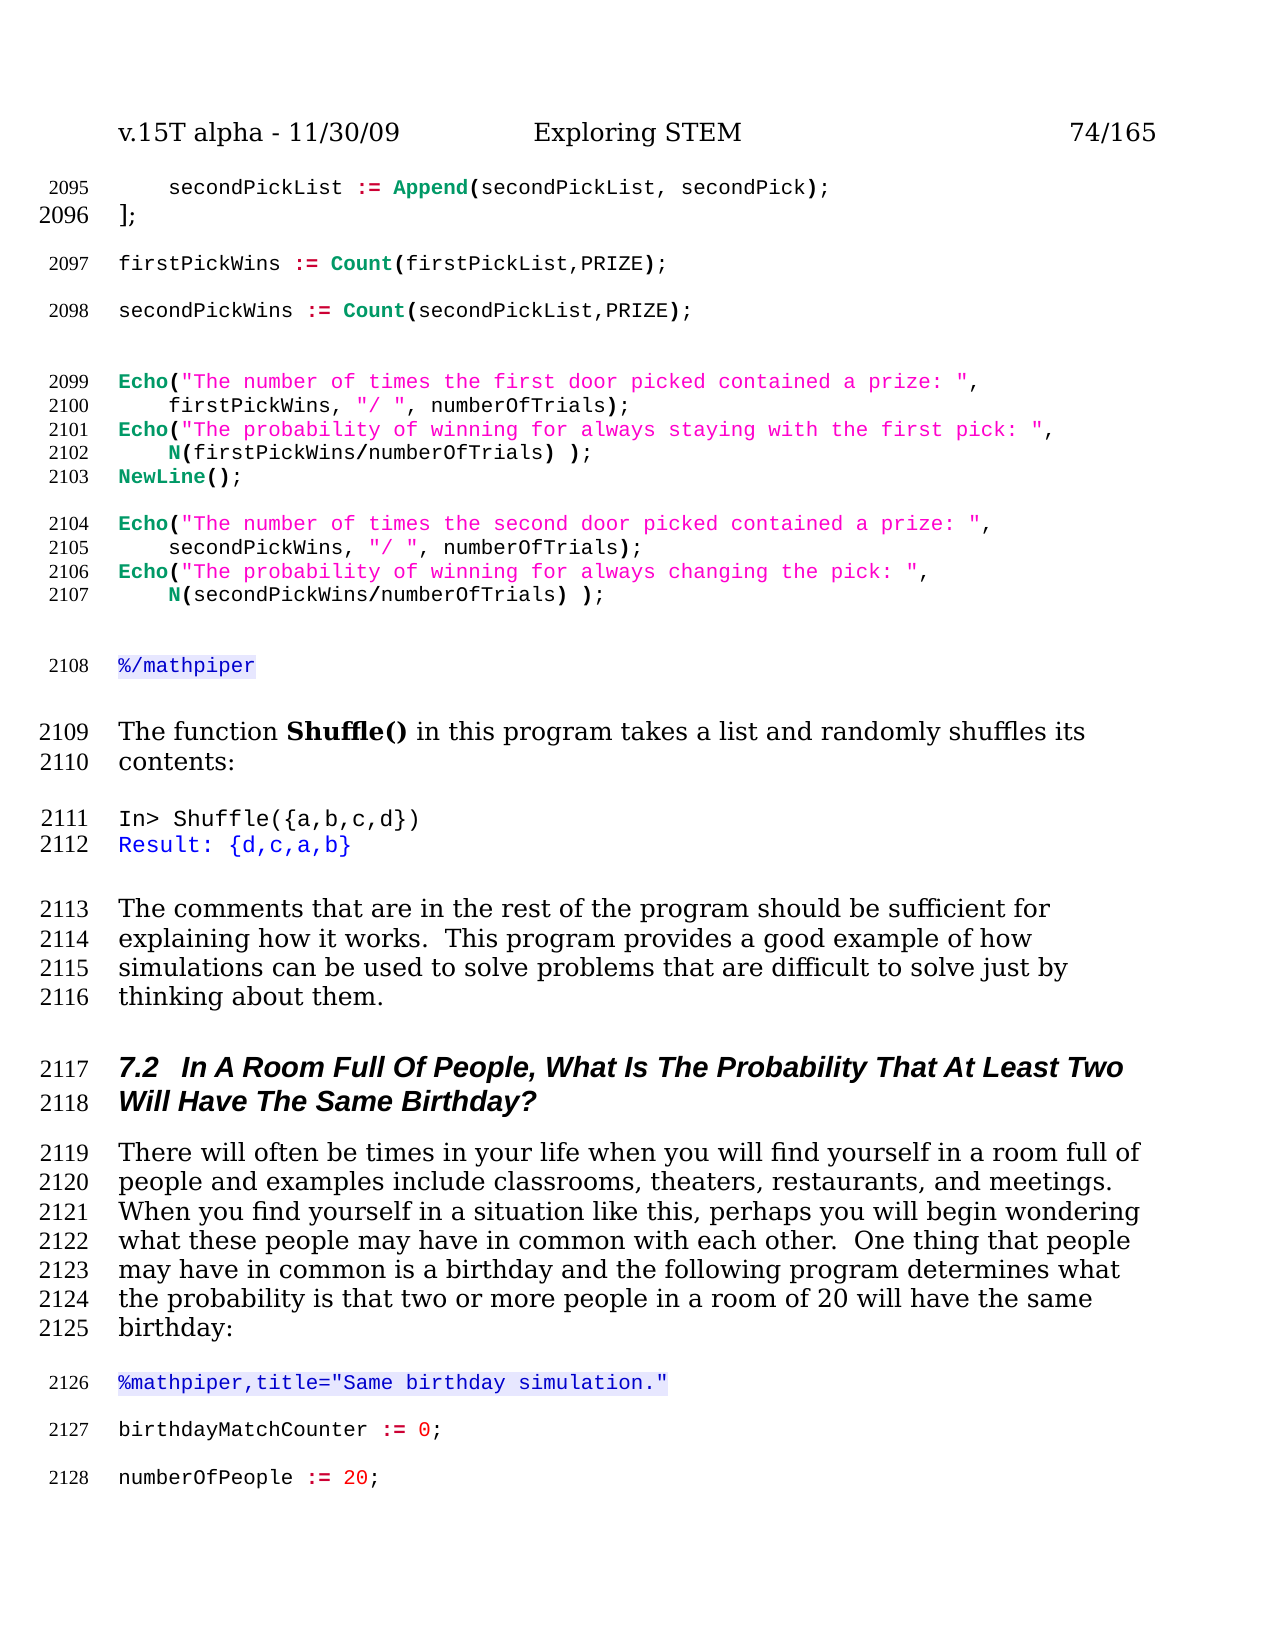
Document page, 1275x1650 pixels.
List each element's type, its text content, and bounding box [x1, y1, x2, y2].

text firstPickWins, "/ ", numberOfTrials); [118, 395, 1157, 419]
text Result: {d,c,a,b} [118, 834, 1157, 860]
text numberOfPeople := 20; [118, 1467, 1157, 1490]
text N(firstPickWins/numberOfTrials) ); [118, 442, 1157, 466]
text NewLine(); [118, 466, 1157, 490]
text firstPickWins := Count(firstPickList,PRIZE); [118, 253, 1157, 277]
text birthdayMatchCounter := 0; [118, 1419, 1157, 1443]
text Echo("The probability of winning for always staying with the first pick: ", [118, 419, 1157, 442]
text ]; [118, 200, 1157, 229]
text secondPickWins, "/ ", numberOfTrials); [118, 537, 1157, 561]
text In> Shuffle({a,b,c,d}) [118, 808, 1157, 834]
text %mathpiper,title="Same birthday simulation." [118, 1372, 1157, 1396]
text The comments that are in the rest of the program should be sufficient for explaining how it works. This program provides a good example of how simulations can be used to solve problems that are difficult to solve just by thinking about them. [118, 894, 1157, 1011]
text %/mathpiper [118, 655, 1157, 679]
text secondPickList := Append(secondPickList, secondPick); [118, 177, 1157, 200]
text Echo("The number of times the second door picked contained a prize: ", [118, 513, 1157, 537]
text The function Shuffle() in this program takes a list and randomly shuffles its contents: [118, 717, 1157, 776]
subtitle In A Room Full Of People, What Is The Probability That At Least Two Will Have The Same Birthday? [118, 1050, 1157, 1117]
text Echo("The probability of winning for always changing the pick: ", [118, 561, 1157, 584]
text N(secondPickWins/numberOfTrials) ); [118, 584, 1157, 608]
text There will often be times in your life when you will find yourself in a room full of people and examples include classrooms, theaters, restaurants, and meetings. When you find yourself in a situation like this, perhaps you will begin wondering what these people may have in common with each other. One thing that people may have in common is a birthday and the following program determines what the probability is that two or more people in a room of 20 will have the same birthday: [118, 1138, 1157, 1342]
text Echo("The number of times the first door picked contained a prize: ", [118, 371, 1157, 395]
text secondPickWins := Count(secondPickList,PRIZE); [118, 301, 1157, 324]
